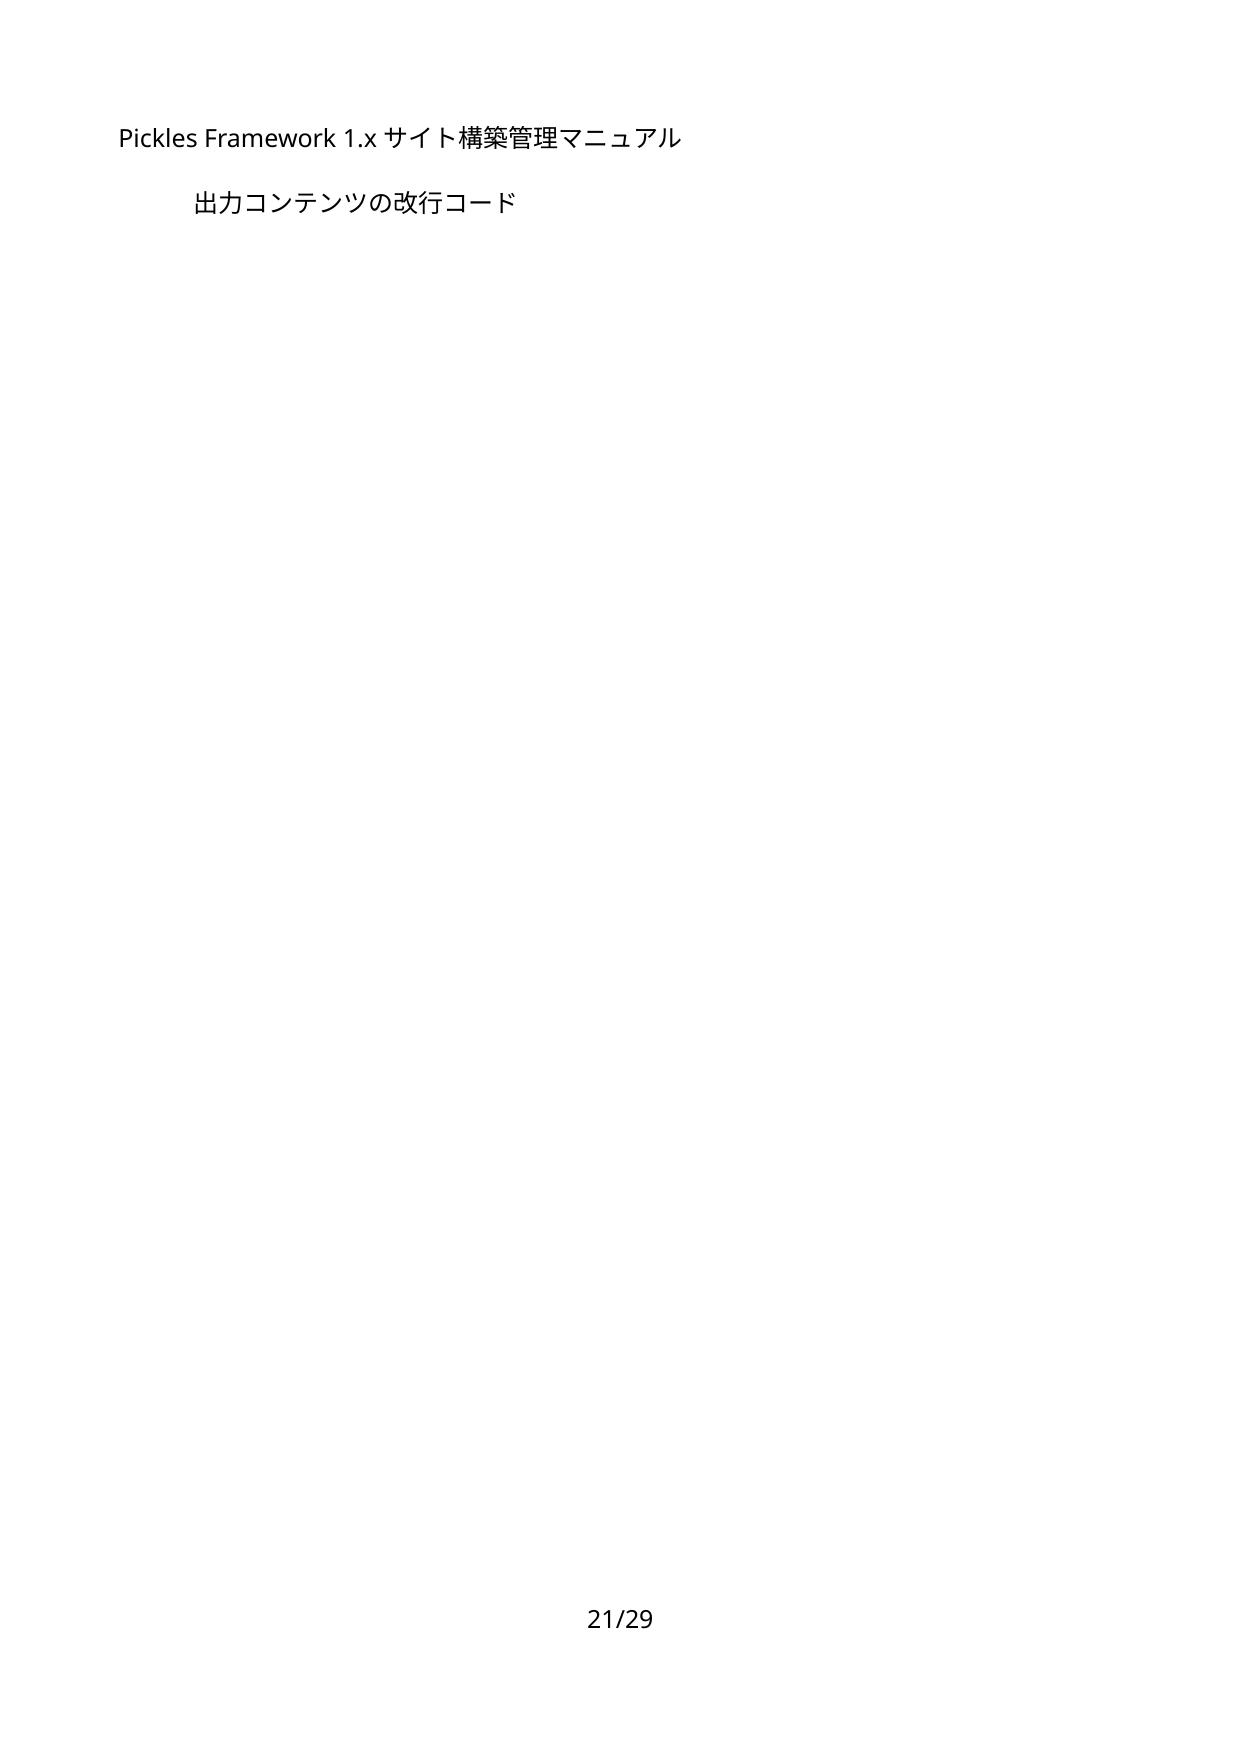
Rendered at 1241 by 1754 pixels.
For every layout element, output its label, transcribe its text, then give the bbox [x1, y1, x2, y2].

list 出力コンテンツの改行コード [156, 184, 1122, 220]
